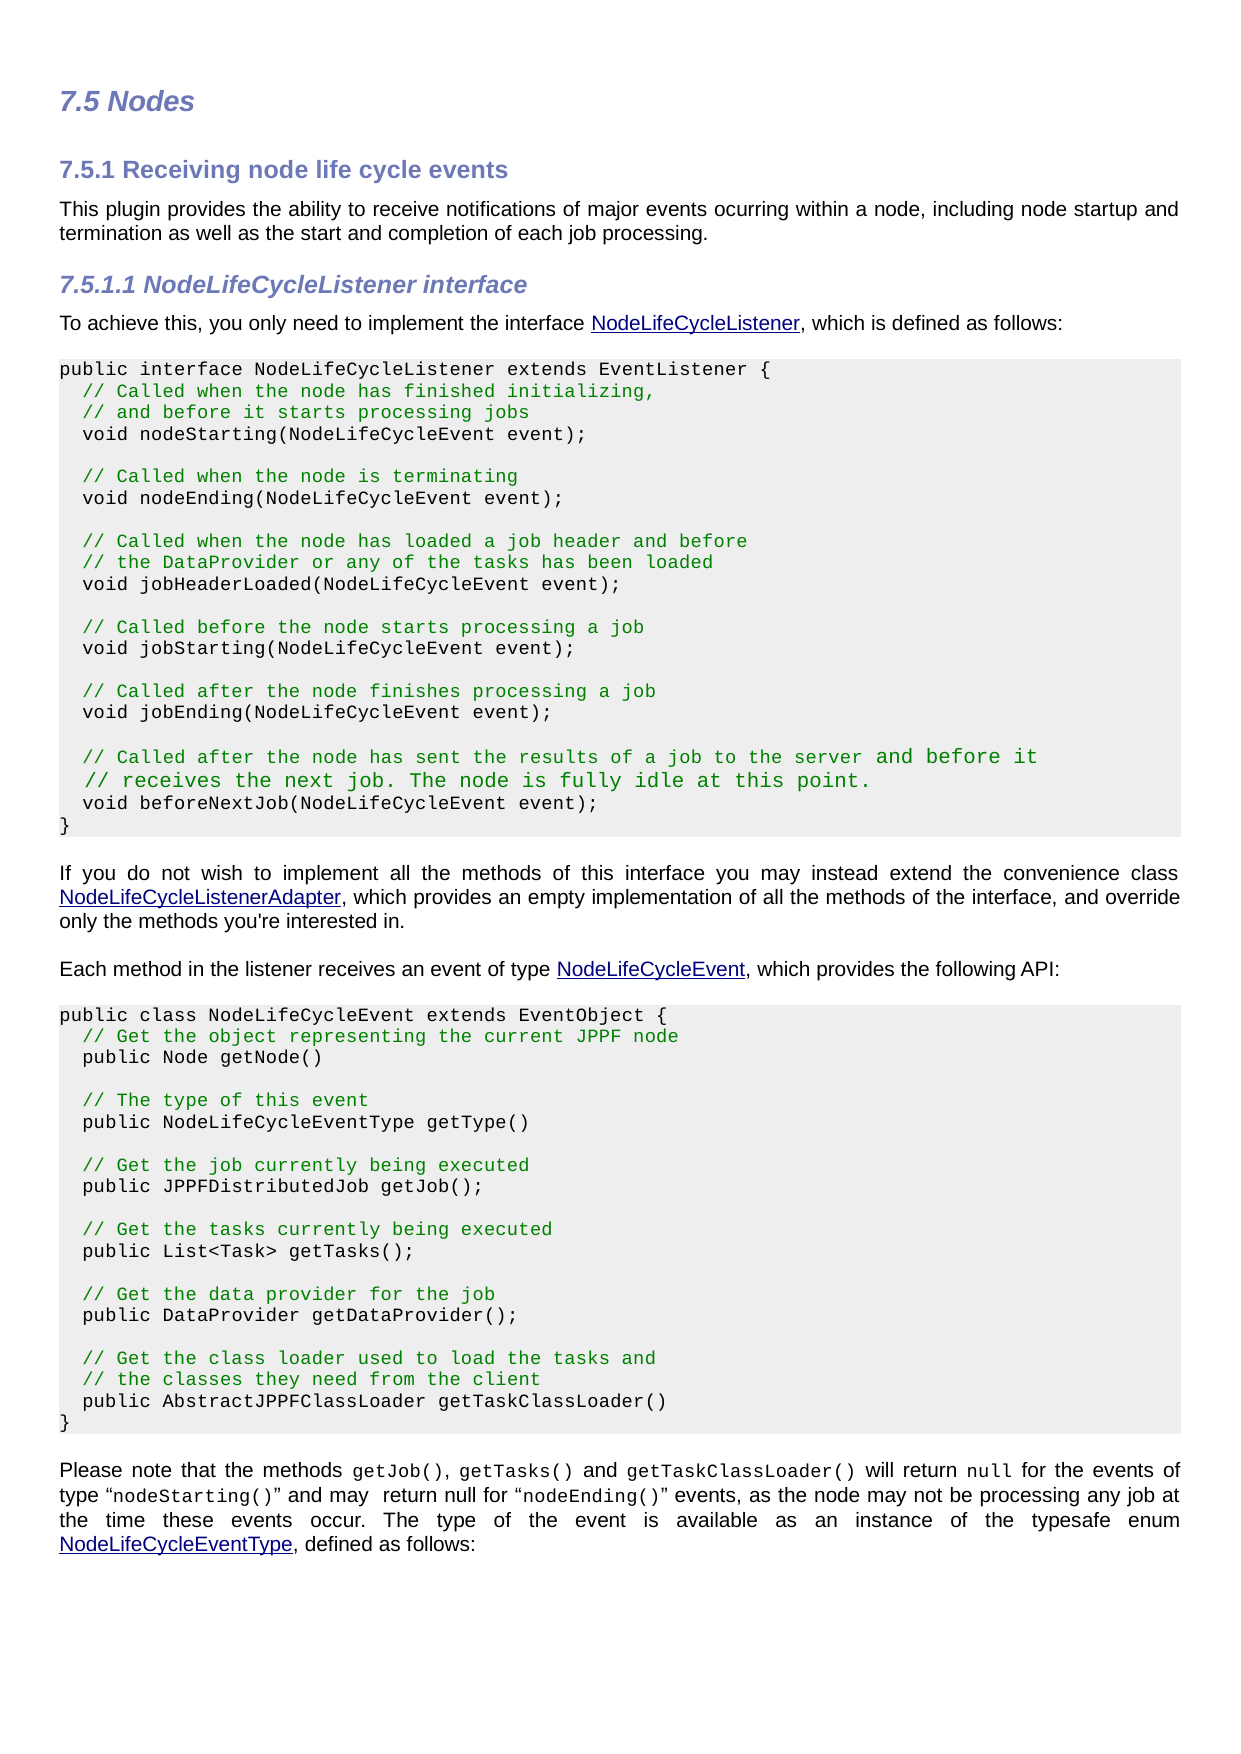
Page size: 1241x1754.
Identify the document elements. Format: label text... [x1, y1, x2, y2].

text void jobHeaderLoaded(NodeLifeCycleEvent event); [59, 574, 1181, 596]
text // Called after the node has sent the results of a job to the server and before it [59, 746, 1181, 770]
text If you do not wish to implement all the methods of this interface you may instead extend the convenience class NodeLifeCycleListenerAdapter, which provides an empty implementation of all the methods of the interface, and override only the methods you're interested in. [59, 861, 1181, 933]
text // Get the object representing the current JPPF node [59, 1026, 1181, 1048]
text void beforeNextJob(NodeLifeCycleEvent event); [59, 794, 1181, 815]
text // Called after the node finishes processing a job [59, 681, 1181, 703]
text public NodeLifeCycleEventType getType() [59, 1112, 1181, 1134]
text public class NodeLifeCycleEvent extends EventObject { [59, 1005, 1181, 1026]
text // Get the data provider for the job [59, 1284, 1181, 1305]
text This plugin provides the ability to receive notifications of major events ocurring within a node, including node startup and termination as well as the start and completion of each job processing. [59, 197, 1181, 245]
text } [59, 1413, 1181, 1434]
text public AbstractJPPFClassLoader getTaskClassLoader() [59, 1391, 1181, 1413]
text // Get the class loader used to load the tasks and [59, 1348, 1181, 1370]
text } [59, 815, 1181, 837]
text // Called when the node has finished initializing, [59, 381, 1181, 402]
text // Called when the node has loaded a job header and before [59, 531, 1181, 553]
text void jobStarting(NodeLifeCycleEvent event); [59, 638, 1181, 660]
text // Called when the node is terminating [59, 467, 1181, 488]
text To achieve this, you only need to implement the interface NodeLifeCycleListener, which is defined as follows: [59, 311, 1181, 335]
text // Called before the node starts processing a job [59, 617, 1181, 638]
text void jobEnding(NodeLifeCycleEvent event); [59, 703, 1181, 724]
text public List<Task> getTasks(); [59, 1241, 1181, 1262]
text Please note that the methods getJob(), getTasks() and getTaskClassLoader() will return null for the events of type “nodeStarting()” and may return null for “nodeEnding()” events, as the node may not be processing any job at the time these events occur. The type of the event is available as an instance of the typesafe enum NodeLifeCycleEventType, defined as follows: [59, 1458, 1181, 1556]
text void nodeStarting(NodeLifeCycleEvent event); [59, 424, 1181, 445]
text public JPPFDistributedJob getJob(); [59, 1177, 1181, 1198]
subtitle Receiving node life cycle events [59, 155, 1181, 184]
text void nodeEnding(NodeLifeCycleEvent event); [59, 488, 1181, 510]
text // Get the job currently being executed [59, 1155, 1181, 1177]
subtitle Nodes [59, 84, 1181, 118]
text // receives the next job. The node is fully idle at this point. [59, 770, 1181, 794]
text public interface NodeLifeCycleListener extends EventListener { [59, 359, 1181, 381]
text // Get the tasks currently being executed [59, 1219, 1181, 1241]
text // The type of this event [59, 1091, 1181, 1112]
text // the classes they need from the client [59, 1370, 1181, 1391]
text // and before it starts processing jobs [59, 402, 1181, 424]
text public Node getNode() [59, 1048, 1181, 1069]
text Each method in the listener receives an event of type NodeLifeCycleEvent, which provides the following API: [59, 957, 1181, 981]
text public DataProvider getDataProvider(); [59, 1305, 1181, 1327]
text // the DataProvider or any of the tasks has been loaded [59, 553, 1181, 574]
subtitle NodeLifeCycleListener interface [59, 270, 1181, 299]
